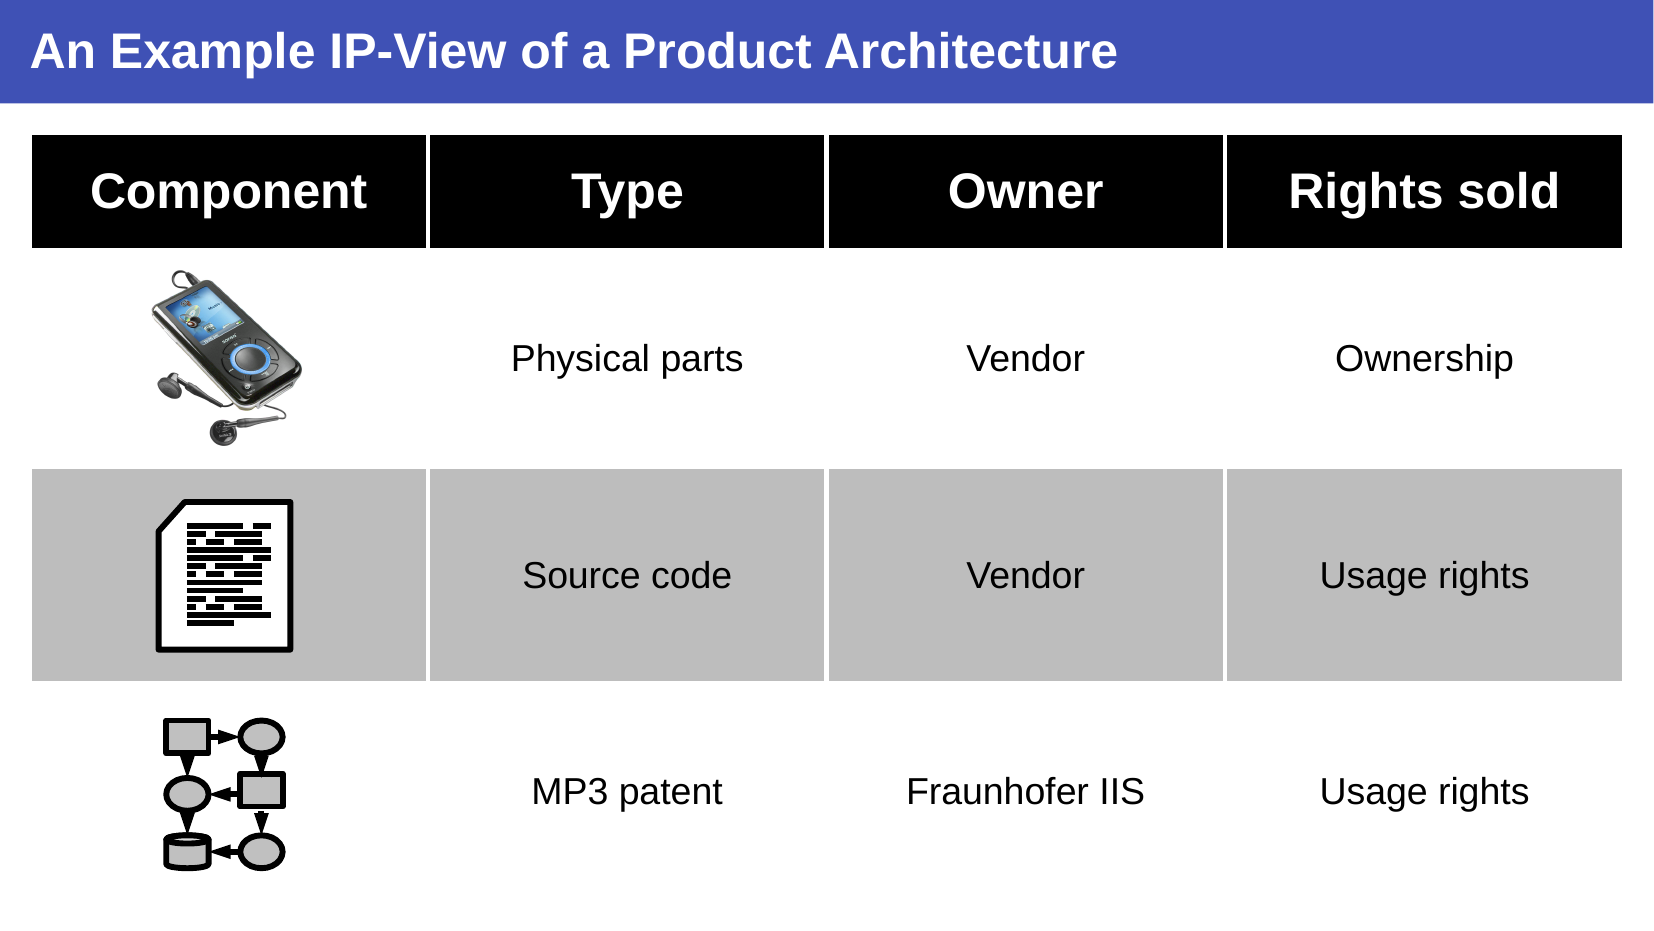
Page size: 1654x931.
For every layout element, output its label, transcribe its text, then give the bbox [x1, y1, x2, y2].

text_box [240, 720, 283, 754]
text_box [240, 773, 283, 807]
table_cell Usage rights [1227, 469, 1622, 681]
table_cell Physical parts [430, 252, 824, 465]
table_header Rights sold [1227, 135, 1622, 248]
table_cell MP3 patent [430, 686, 824, 899]
text_box [158, 501, 291, 650]
text_box [166, 720, 209, 754]
text_box [166, 777, 209, 811]
text_box [240, 835, 283, 869]
table_cell Source code [430, 469, 824, 681]
picture [150, 268, 303, 446]
text_box [166, 840, 209, 869]
table_header Component [32, 135, 426, 248]
table_header Owner [829, 135, 1223, 248]
table_cell Vendor [829, 252, 1223, 465]
table_header Type [430, 135, 824, 248]
title An Example IP-View of a Product Architecture [0, 0, 1654, 104]
table_cell Vendor [829, 469, 1223, 681]
table_cell [32, 686, 426, 899]
table_cell [32, 252, 426, 465]
table_cell Ownership [1227, 252, 1622, 465]
table_cell [32, 469, 426, 681]
table_cell Usage rights [1227, 686, 1622, 899]
table_cell Fraunhofer IIS [829, 686, 1223, 899]
